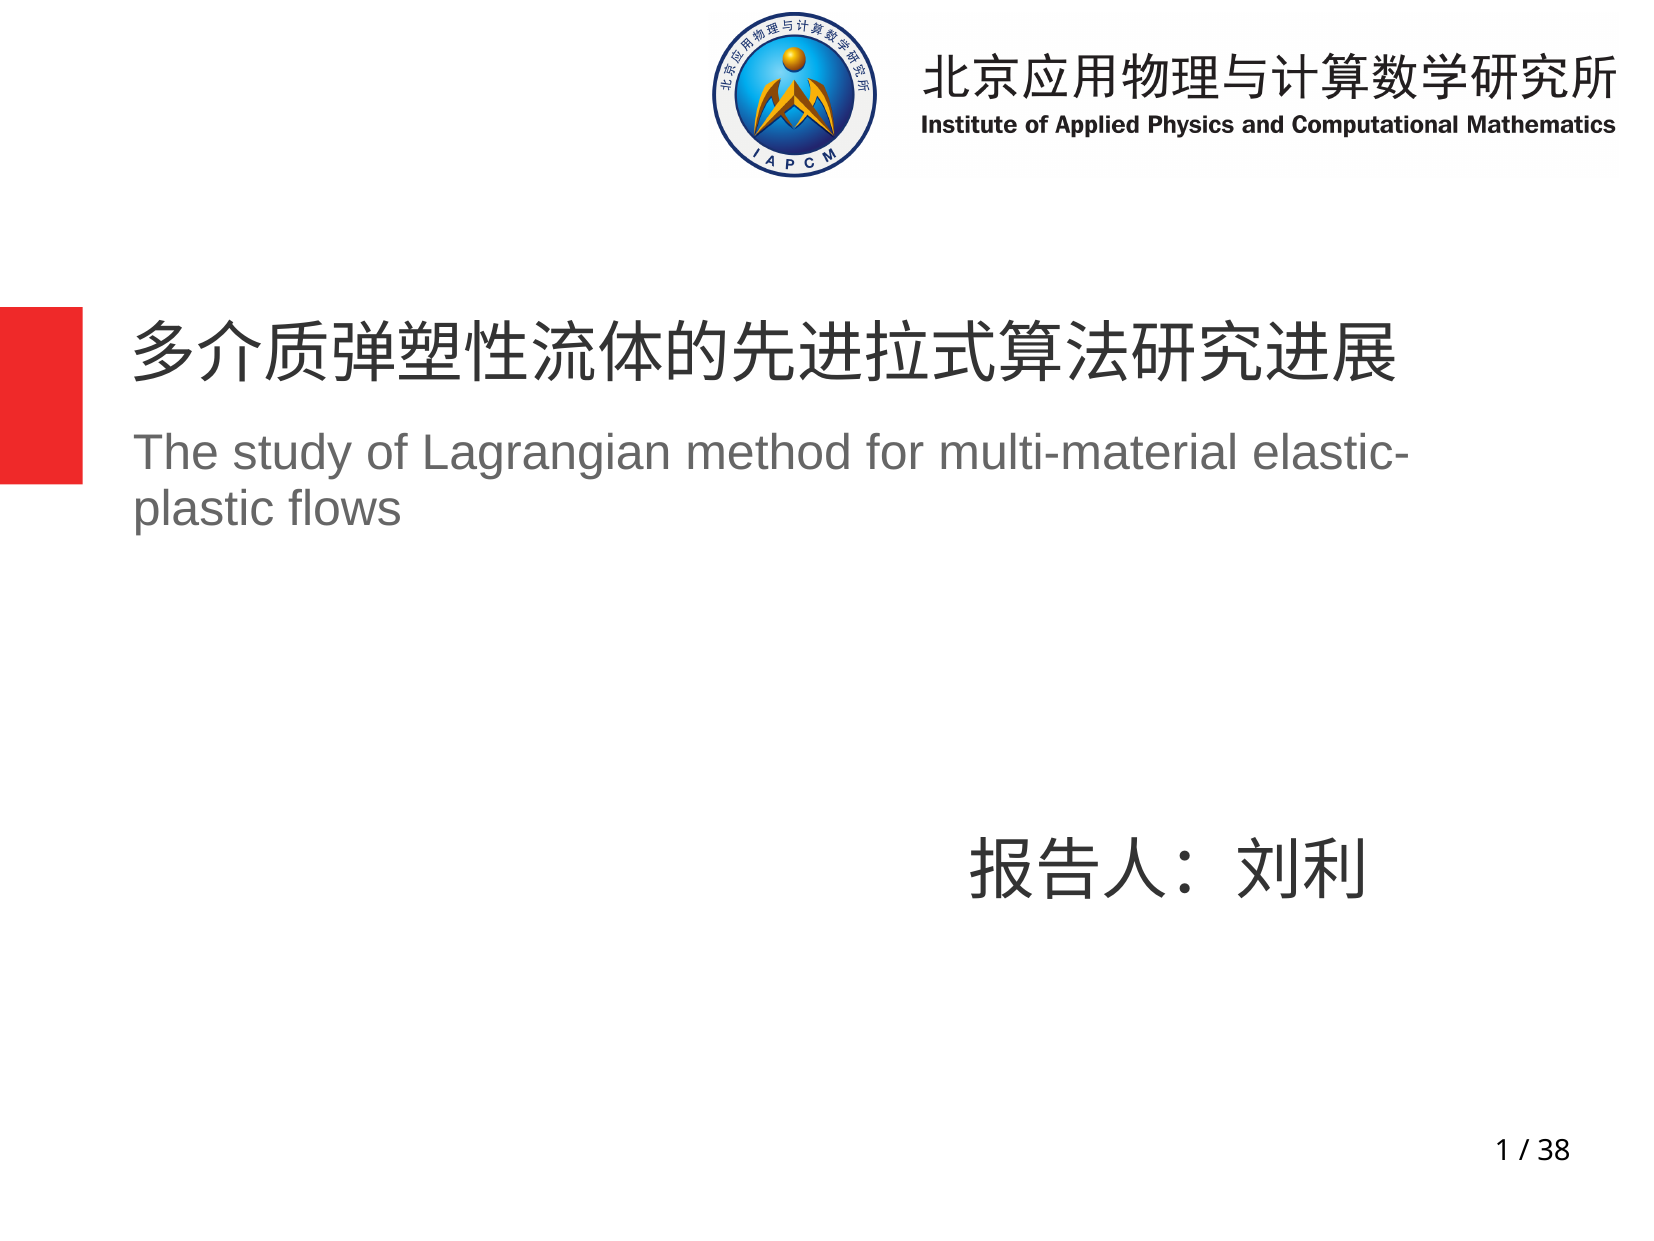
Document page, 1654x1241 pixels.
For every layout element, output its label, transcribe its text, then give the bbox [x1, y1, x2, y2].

title 多介质弹塑性流体的先进拉式算法研究进展 [129, 211, 1536, 484]
subtitle 报告人：刘利 [968, 783, 1654, 945]
picture [708, 12, 1619, 178]
text_box The study of Lagrangian method for multi-material elastic-plastic flows [118, 416, 1453, 544]
